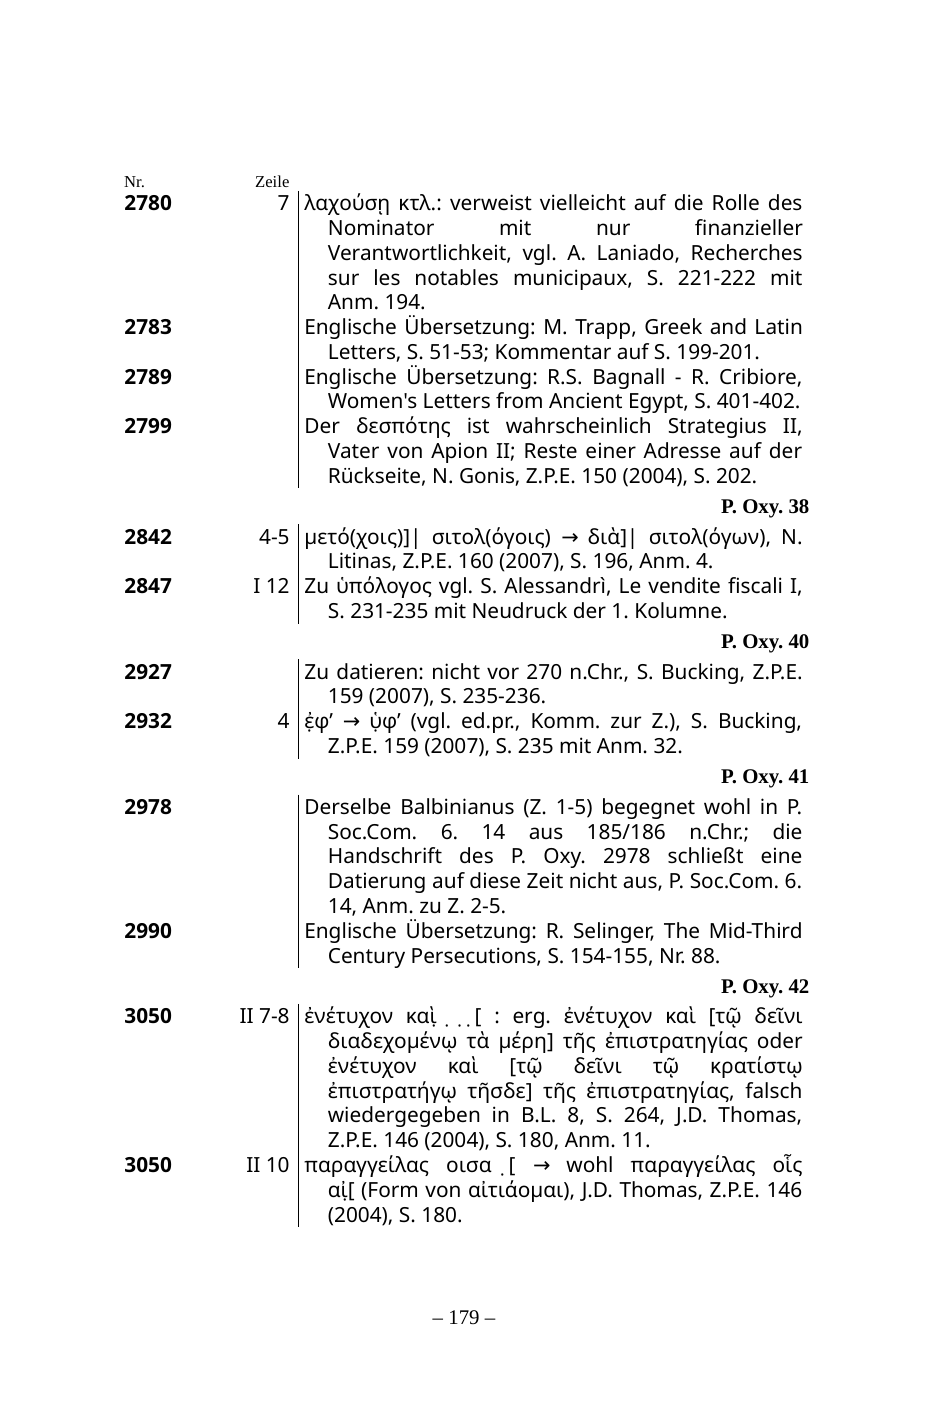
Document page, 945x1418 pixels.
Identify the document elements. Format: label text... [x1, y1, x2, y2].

table_header 4-5 [207, 524, 298, 574]
table_cell I 12 [207, 574, 298, 623]
table_cell Englische Übersetzung: M. Trapp, Greek and Latin Letters, S. 51-53; Kommentar auf S. 199-201. [299, 315, 809, 364]
table_cell 4 [207, 709, 298, 758]
table_cell 2990 [118, 919, 207, 968]
subtitle P. Oxy. 42 [118, 974, 809, 998]
table_cell 2783 [118, 315, 207, 364]
table_header II 7-8 [207, 1004, 298, 1153]
table_header 2842 [118, 524, 207, 574]
table_cell λαχούσῃ κτλ.: verweist vielleicht auf die Rolle des Nominator mit nur finanzieller Verantwortlichkeit, vgl. A. Laniado, Recherches sur les notables municipaux, S. 221-222 mit Anm. 194. [299, 191, 809, 315]
subtitle P. Oxy. 41 [118, 764, 809, 788]
table_cell 7 [207, 191, 298, 315]
table_header Derselbe Balbinianus (Z. 1-5) begegnet wohl in P. Soc.Com. 6. 14 aus 185/186 n.Chr.; die Handschrift des P. Oxy. 2978 schließt eine Datierung auf diese Zeit nicht aus, P. Soc.Com. 6. 14, Anm. zu Z. 2-5. [299, 795, 809, 918]
table_cell 2799 [118, 414, 207, 488]
table_header Zu datieren: nicht vor 270 n.Chr., S. Bucking, Z.P.E. 159 (2007), S. 235-236. [299, 659, 809, 709]
table_header [207, 795, 298, 918]
table_header 2978 [118, 795, 207, 918]
table_cell 2932 [118, 709, 207, 758]
table_cell Englische Übersetzung: R.S. Bagnall - R. Cribiore, Women's Letters from Ancient Egypt, S. 401-402. [299, 364, 809, 414]
table_cell [207, 315, 298, 364]
table_cell [207, 364, 298, 414]
table_cell 2847 [118, 574, 207, 623]
table_cell ἐ̣φ’ → ὑ̣φ’ (vgl. ed.pr., Komm. zur Z.), S. Bucking, Z.P.E. 159 (2007), S. 235 mit Anm. 32. [299, 709, 809, 758]
table_header ἐνέτυχον καὶ̣ ̣ ̣ ̣[ : erg. ἐνέτυχον καὶ [τῷ δεῖνι διαδεχομένῳ τὰ μέρη] τῆς ἐπιστρατηγίας oder ἐνέτυχον καὶ [τῷ δεῖνι τῷ κρατίστῳ ἐπιστρατήγῳ τῆσδε] τῆς ἐπιστρατηγίας, falsch wiedergegeben in B.L. 8, S. 264, J.D. Thomas, Z.P.E. 146 (2004), S. 180, Anm. 11. [299, 1004, 809, 1153]
subtitle P. Oxy. 38 [118, 494, 809, 518]
table_header 3050 [118, 1004, 207, 1153]
table_cell παραγγείλας οισα ̣[ → wohl παραγγείλας οἷς αἰ̣[ (Form von αἰτιάομαι), J.D. Thomas, Z.P.E. 146 (2004), S. 180. [299, 1153, 809, 1227]
table_cell 3050 [118, 1153, 207, 1227]
table_header 2927 [118, 659, 207, 709]
subtitle P. Oxy. 40 [118, 629, 809, 653]
table_cell II 10 [207, 1153, 298, 1227]
table_header μετό(χοις)]| σιτολ(όγοις) → διὰ]| σιτολ(όγων), N. Litinas, Z.P.E. 160 (2007), S. 196, Anm. 4. [299, 524, 809, 574]
table_cell 2780 [118, 191, 207, 315]
table_cell Zu ὑπόλογος vgl. S. Alessandrì, Le vendite fiscali I, S. 231-235 mit Neudruck der 1. Kolumne. [299, 574, 809, 623]
table_header [207, 659, 298, 709]
table_cell [207, 919, 298, 968]
table_cell [207, 414, 298, 488]
table_cell Der δεσπότης ist wahrscheinlich Strategius II, Vater von Apion II; Reste einer Adresse auf der Rückseite, N. Gonis, Z.P.E. 150 (2004), S. 202. [299, 414, 809, 488]
table_cell 2789 [118, 364, 207, 414]
table_cell Englische Übersetzung: R. Selinger, The Mid-Third Century Persecutions, S. 154-155, Nr. 88. [299, 919, 809, 968]
